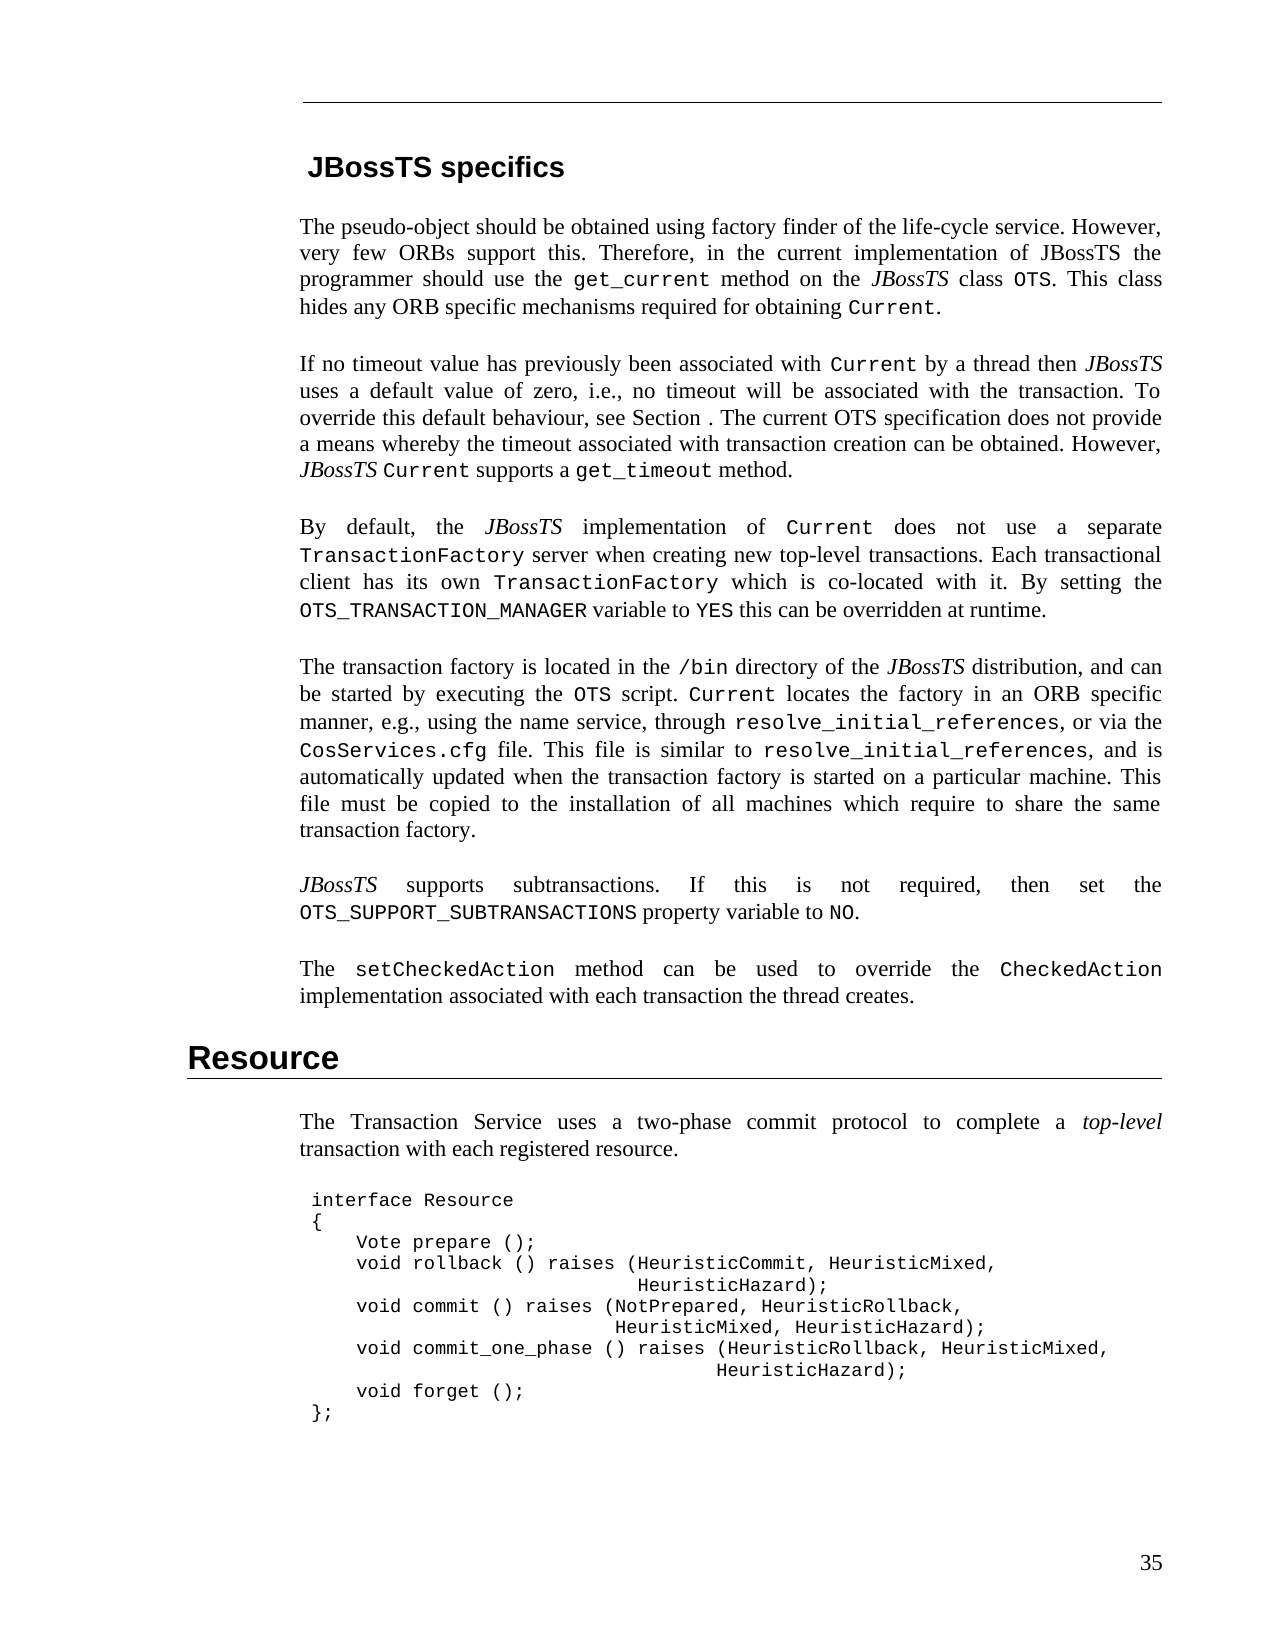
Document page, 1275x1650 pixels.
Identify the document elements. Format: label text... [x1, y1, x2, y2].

text interface Resource { Vote prepare (); void rollback () raises (HeuristicCommit, HeuristicMixed, HeuristicHazard); void commit () raises (NotPrepared, HeuristicRollback, HeuristicMixed, HeuristicHazard); void commit_one_phase () raises (HeuristicRollback, HeuristicMixed, HeuristicHazard); void forget (); }; [311, 1190, 1162, 1424]
text The pseudo-object should be obtained using factory finder of the life-cycle service. However, very few ORBs support this. Therefore, in the current implementation of JBossTS the programmer should use the get_current method on the JBossTS class OTS. This class hides any ORB specific mechanisms required for obtaining Current. [299, 213, 1162, 321]
subtitle JBossTS specifics [187, 150, 1162, 183]
text By default, the JBossTS implementation of Current does not use a separate TransactionFactory server when creating new top-level transactions. Each transactional client has its own TransactionFactory which is co-located with it. By setting the OTS_TRANSACTION_MANAGER variable to YES this can be overridden at runtime. [299, 513, 1162, 624]
text JBossTS supports subtransactions. If this is not required, then set the OTS_SUPPORT_SUBTRANSACTIONS property variable to NO. [299, 871, 1162, 925]
text The Transaction Service uses a two-phase commit protocol to complete a top-level transaction with each registered resource. [299, 1108, 1162, 1161]
text The setCheckedAction method can be used to override the CheckedAction implementation associated with each transaction the thread creates. [299, 954, 1162, 1008]
text The transaction factory is located in the /bin directory of the JBossTS distribution, and can be started by executing the OTS script. Current locates the factory in an ORB specific manner, e.g., using the name service, through resolve_initial_references, or via the CosServices.cfg file. This file is similar to resolve_initial_references, and is automatically updated when the transaction factory is started on a particular machine. This file must be copied to the installation of all machines which require to share the same transaction factory. [299, 653, 1162, 842]
text If no timeout value has previously been associated with Current by a thread then JBossTS uses a default value of zero, i.e., no timeout will be associated with the transaction. To override this default behaviour, see Section . The current OTS specification does not provide a means whereby the timeout associated with transaction creation can be obtained. However, JBossTS Current supports a get_timeout method. [299, 350, 1162, 484]
subtitle Resource [187, 1038, 1162, 1078]
